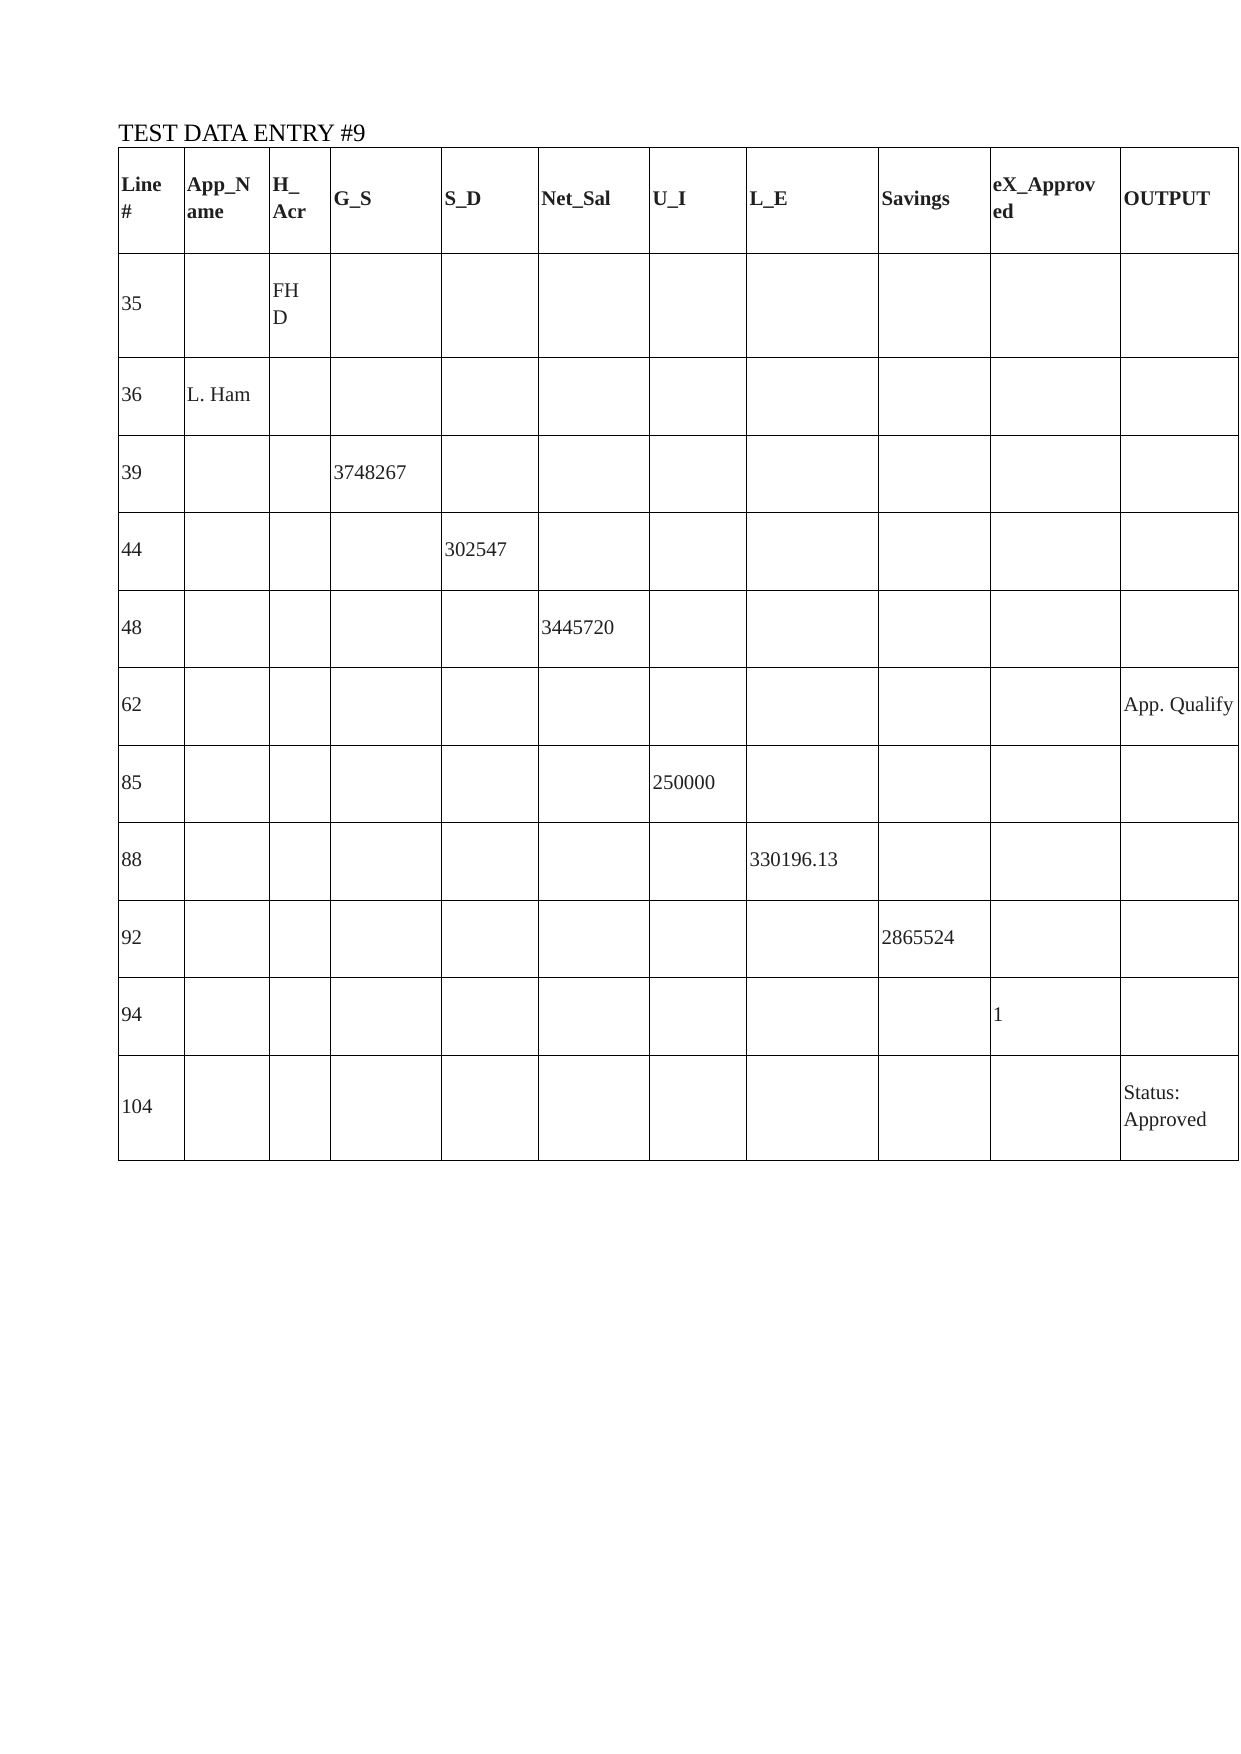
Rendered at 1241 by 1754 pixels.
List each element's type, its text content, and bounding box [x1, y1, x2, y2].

table_cell [539, 978, 649, 1055]
table_cell 1 [991, 978, 1120, 1055]
table_cell [331, 668, 441, 745]
table_cell [991, 254, 1120, 357]
table_cell [650, 513, 746, 590]
table_cell [747, 358, 878, 435]
table_cell [1121, 978, 1238, 1055]
table_cell Status: Approved [1121, 1056, 1238, 1160]
table_cell [747, 668, 878, 745]
table_cell [879, 436, 990, 512]
table_header eX_Approved [991, 148, 1120, 252]
table_cell [650, 978, 746, 1055]
table_cell [331, 823, 441, 900]
table_cell [1121, 591, 1238, 667]
table_cell App. Qualify [1121, 668, 1238, 745]
table_cell 2865524 [879, 901, 990, 977]
table_cell 48 [119, 591, 184, 667]
table_cell [650, 668, 746, 745]
table_cell [747, 513, 878, 590]
table_cell [331, 254, 441, 357]
table_cell [650, 1056, 746, 1160]
table_cell [991, 668, 1120, 745]
table_cell 92 [119, 901, 184, 977]
table_cell [185, 513, 269, 590]
table_cell [879, 668, 990, 745]
table_cell [185, 436, 269, 512]
table_cell [442, 978, 538, 1055]
table_cell [650, 901, 746, 977]
table_cell [1121, 823, 1238, 900]
table_cell [747, 436, 878, 512]
table_cell [270, 746, 330, 822]
table_cell [879, 1056, 990, 1160]
table_header OUTPUT [1121, 148, 1238, 252]
table_cell [442, 1056, 538, 1160]
table_cell [442, 668, 538, 745]
table_header Line # [119, 148, 184, 252]
table_cell [539, 746, 649, 822]
table_header L_E [747, 148, 878, 252]
table_cell 104 [119, 1056, 184, 1160]
table_cell [1121, 901, 1238, 977]
table_cell 3445720 [539, 591, 649, 667]
table_cell [747, 901, 878, 977]
table_cell [442, 358, 538, 435]
table_header Net_Sal [539, 148, 649, 252]
table_cell [1121, 358, 1238, 435]
table_cell [270, 591, 330, 667]
table_cell [991, 513, 1120, 590]
text TEST DATA ENTRY #9 [118, 118, 1122, 147]
table_cell [185, 823, 269, 900]
table_header U_I [650, 148, 746, 252]
table_cell [442, 254, 538, 357]
table_cell [879, 254, 990, 357]
table_cell [747, 978, 878, 1055]
table_cell [747, 591, 878, 667]
table_cell [270, 978, 330, 1055]
table_cell [879, 358, 990, 435]
table_cell [331, 591, 441, 667]
table_cell [442, 901, 538, 977]
table_header S_D [442, 148, 538, 252]
table_cell [442, 746, 538, 822]
table_cell [270, 668, 330, 745]
table_cell [879, 978, 990, 1055]
table_cell [442, 436, 538, 512]
table_cell [991, 436, 1120, 512]
table_cell [747, 254, 878, 357]
table_cell 88 [119, 823, 184, 900]
table_cell [331, 358, 441, 435]
table_cell [747, 1056, 878, 1160]
table_cell L. Ham [185, 358, 269, 435]
table_cell [1121, 436, 1238, 512]
table_cell [331, 901, 441, 977]
table_cell [539, 513, 649, 590]
table_cell [879, 513, 990, 590]
table_cell 36 [119, 358, 184, 435]
table_cell 85 [119, 746, 184, 822]
table_cell [650, 436, 746, 512]
table_cell [539, 436, 649, 512]
table_cell 62 [119, 668, 184, 745]
table_cell [991, 746, 1120, 822]
table_cell [879, 591, 990, 667]
table_header G_S [331, 148, 441, 252]
table_cell [185, 746, 269, 822]
table_cell [331, 978, 441, 1055]
table_cell [539, 901, 649, 977]
table_cell [650, 254, 746, 357]
table_cell 35 [119, 254, 184, 357]
table_cell [879, 823, 990, 900]
table_cell [539, 668, 649, 745]
table_cell [991, 358, 1120, 435]
table_cell [331, 513, 441, 590]
table_cell [991, 591, 1120, 667]
table_cell [331, 1056, 441, 1160]
table_header App_Name [185, 148, 269, 252]
table_cell [442, 823, 538, 900]
table_cell [270, 358, 330, 435]
table_cell [442, 591, 538, 667]
table_cell 39 [119, 436, 184, 512]
table_cell 94 [119, 978, 184, 1055]
table_cell 302547 [442, 513, 538, 590]
table_cell [991, 901, 1120, 977]
table_cell [991, 1056, 1120, 1160]
table_cell [1121, 746, 1238, 822]
table_cell [185, 1056, 269, 1160]
table_cell [747, 746, 878, 822]
table_cell [270, 823, 330, 900]
table_cell 44 [119, 513, 184, 590]
table_cell 250000 [650, 746, 746, 822]
table_cell [650, 591, 746, 667]
table_cell [185, 591, 269, 667]
table_cell [331, 746, 441, 822]
table_header H_Acr [270, 148, 330, 252]
table_cell 3748267 [331, 436, 441, 512]
table_cell [270, 436, 330, 512]
table_cell [650, 358, 746, 435]
table_cell FHD [270, 254, 330, 357]
table_cell [270, 1056, 330, 1160]
table_cell [185, 254, 269, 357]
table_cell [1121, 254, 1238, 357]
table_cell [539, 823, 649, 900]
table_cell [539, 358, 649, 435]
table_cell [185, 901, 269, 977]
table_cell [270, 513, 330, 590]
table_cell [185, 978, 269, 1055]
table_cell [1121, 513, 1238, 590]
table_cell [539, 254, 649, 357]
table_cell 330196.13 [747, 823, 878, 900]
table_cell [879, 746, 990, 822]
table_cell [270, 901, 330, 977]
table_cell [185, 668, 269, 745]
table_cell [650, 823, 746, 900]
table_header Savings [879, 148, 990, 252]
table_cell [991, 823, 1120, 900]
table_cell [539, 1056, 649, 1160]
